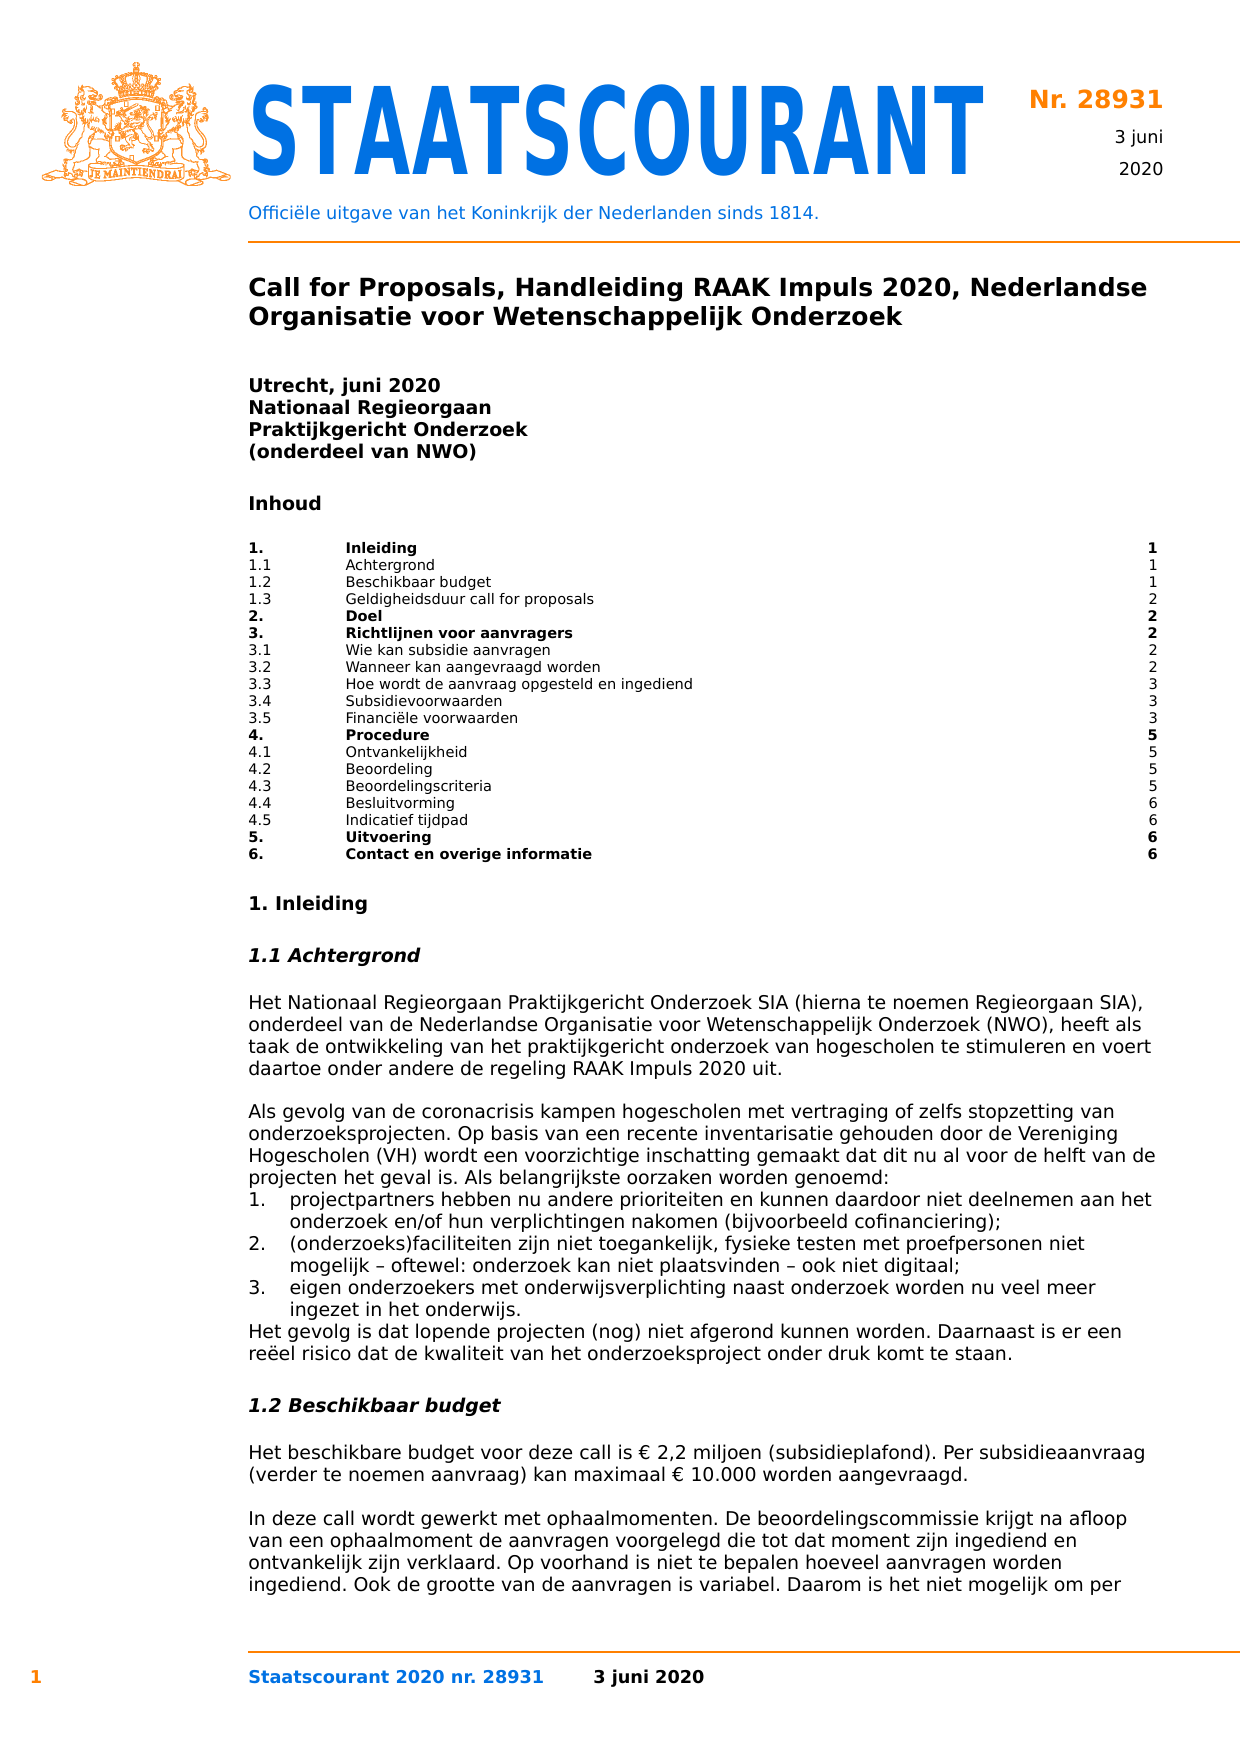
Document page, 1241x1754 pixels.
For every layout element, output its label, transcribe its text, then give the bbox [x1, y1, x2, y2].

table_cell 5 [1072, 761, 1163, 778]
text Als gevolg van de coronacrisis kampen hogescholen met vertraging of zelfs stopzetting van onderzoeksprojecten. Op basis van een recente inventarisatie gehouden door de Vereniging Hogescholen (VH) wordt een voorzichtige inschatting gemaakt dat dit nu al voor de helft van de projecten het geval is. Als belangrijkste oorzaken worden genoemd: [248, 1101, 1163, 1189]
text 3. eigen onderzoekers met onderwijsverplichting naast onderzoek worden nu veel meer ingezet in het onderwijs. [248, 1277, 1163, 1321]
table_cell Officiële uitgave van het Koninkrijk der Nederlanden sinds 1814. [248, 203, 1240, 241]
text 2. (onderzoeks)faciliteiten zijn niet toegankelijk, fysieke testen met proefpersonen niet mogelijk – oftewel: onderzoek kan niet plaatsvinden – ook niet digitaal; [248, 1233, 1163, 1277]
table_header [25, 62, 248, 241]
table_cell 6 [1072, 812, 1163, 829]
table_cell Contact en overige informatie [340, 846, 1072, 863]
table_cell 3.4 [248, 693, 339, 710]
table_cell 2 [1072, 608, 1163, 625]
table_cell 2 [1072, 591, 1163, 608]
table_cell Ontvankelijkheid [340, 744, 1072, 761]
table_cell Subsidievoorwaarden [340, 693, 1072, 710]
table_cell 4.1 [248, 744, 339, 761]
text Praktijkgericht Onderzoek [248, 419, 1163, 441]
table_cell 3 juni [998, 121, 1240, 153]
table_cell Indicatief tijdpad [340, 812, 1072, 829]
table_cell 2. [248, 608, 339, 625]
table_cell 3.5 [248, 710, 339, 727]
table_cell Financiële voorwaarden [340, 710, 1072, 727]
table_cell 2 [1072, 642, 1163, 659]
table_header Inleiding [340, 540, 1072, 557]
table_cell 5 [1072, 727, 1163, 744]
table_cell 3 [1072, 676, 1163, 693]
table_cell Hoe wordt de aanvraag opgesteld en ingediend [340, 676, 1072, 693]
table_cell Geldigheidsduur call for proposals [340, 591, 1072, 608]
table_cell 5. [248, 829, 339, 846]
subtitle 1.2 Beschikbaar budget [248, 1395, 1163, 1417]
table_cell 3.1 [248, 642, 339, 659]
text 1. projectpartners hebben nu andere prioriteiten en kunnen daardoor niet deelnemen aan het onderzoek en/of hun verplichtingen nakomen (bijvoorbeeld cofinanciering); [248, 1189, 1163, 1233]
table_header Nr. 28931 [998, 62, 1240, 121]
table_cell 3. [248, 625, 339, 642]
table_cell 1 [1072, 574, 1163, 591]
text Het gevolg is dat lopende projecten (nog) niet afgerond kunnen worden. Daarnaast is er een reëel risico dat de kwaliteit van het onderzoeksproject onder druk komt te staan. [248, 1321, 1163, 1365]
table_cell 1 [1072, 557, 1163, 574]
table_cell 3.3 [248, 676, 339, 693]
table_cell Beschikbaar budget [340, 574, 1072, 591]
subtitle Inhoud [248, 493, 1163, 515]
table_cell 2 [1072, 659, 1163, 676]
table_cell 4. [248, 727, 339, 744]
picture [41, 62, 231, 186]
table_cell Richtlijnen voor aanvragers [340, 625, 1072, 642]
table_header STAATSCOURANT [248, 62, 998, 203]
table_cell Uitvoering [340, 829, 1072, 846]
table_cell Procedure [340, 727, 1072, 744]
table_cell 6 [1072, 846, 1163, 863]
table_cell 4.2 [248, 761, 339, 778]
table_cell Wanneer kan aangevraagd worden [340, 659, 1072, 676]
subtitle 1. Inleiding [248, 893, 1163, 914]
text (onderdeel van NWO) [248, 441, 1163, 463]
text Het Nationaal Regieorgaan Praktijkgericht Onderzoek SIA (hierna te noemen Regieorgaan SIA), onderdeel van de Nederlandse Organisatie voor Wetenschappelijk Onderzoek (NWO), heeft als taak de ontwikkeling van het praktijkgericht onderzoek van hogescholen te stimuleren en voert daartoe onder andere de regeling RAAK Impuls 2020 uit. [248, 992, 1163, 1079]
subtitle 1.1 Achtergrond [248, 944, 1163, 967]
table_cell 3 [1072, 693, 1163, 710]
table_cell 2 [1072, 625, 1163, 642]
table_cell 4.4 [248, 795, 339, 812]
table_cell 5 [1072, 744, 1163, 761]
table_header 1. [248, 540, 339, 557]
subtitle Call for Proposals, Handleiding RAAK Impuls 2020, Nederlandse Organisatie voor Wetenschappelijk Onderzoek [248, 273, 1163, 331]
table_cell 2020 [998, 153, 1240, 203]
table_cell 3 [1072, 710, 1163, 727]
table_cell 1.2 [248, 574, 339, 591]
table_cell Achtergrond [340, 557, 1072, 574]
table_cell 4.3 [248, 778, 339, 795]
table_cell Beoordeling [340, 761, 1072, 778]
table_cell Wie kan subsidie aanvragen [340, 642, 1072, 659]
table_cell 6 [1072, 795, 1163, 812]
text In deze call wordt gewerkt met ophaalmomenten. De beoordelingscommissie krijgt na afloop van een ophaalmoment de aanvragen voorgelegd die tot dat moment zijn ingediend en ontvankelijk zijn verklaard. Op voorhand is niet te bepalen hoeveel aanvragen worden ingediend. Ook de grootte van de aanvragen is variabel. Daarom is het niet mogelijk om per [248, 1508, 1163, 1596]
table_cell Besluitvorming [340, 795, 1072, 812]
table_cell Doel [340, 608, 1072, 625]
table_cell 6 [1072, 829, 1163, 846]
text Het beschikbare budget voor deze call is € 2,2 miljoen (subsidieplafond). Per subsidieaanvraag (verder te noemen aanvraag) kan maximaal € 10.000 worden aangevraagd. [248, 1442, 1163, 1486]
table_cell 6. [248, 846, 339, 863]
text Utrecht, juni 2020 [248, 375, 1163, 397]
table_cell 4.5 [248, 812, 339, 829]
table_cell 3.2 [248, 659, 339, 676]
table_cell Beoordelingscriteria [340, 778, 1072, 795]
table_header 1 [1072, 540, 1163, 557]
text Nationaal Regieorgaan [248, 397, 1163, 419]
table_cell 5 [1072, 778, 1163, 795]
table_cell 1.1 [248, 557, 339, 574]
table_cell 1.3 [248, 591, 339, 608]
